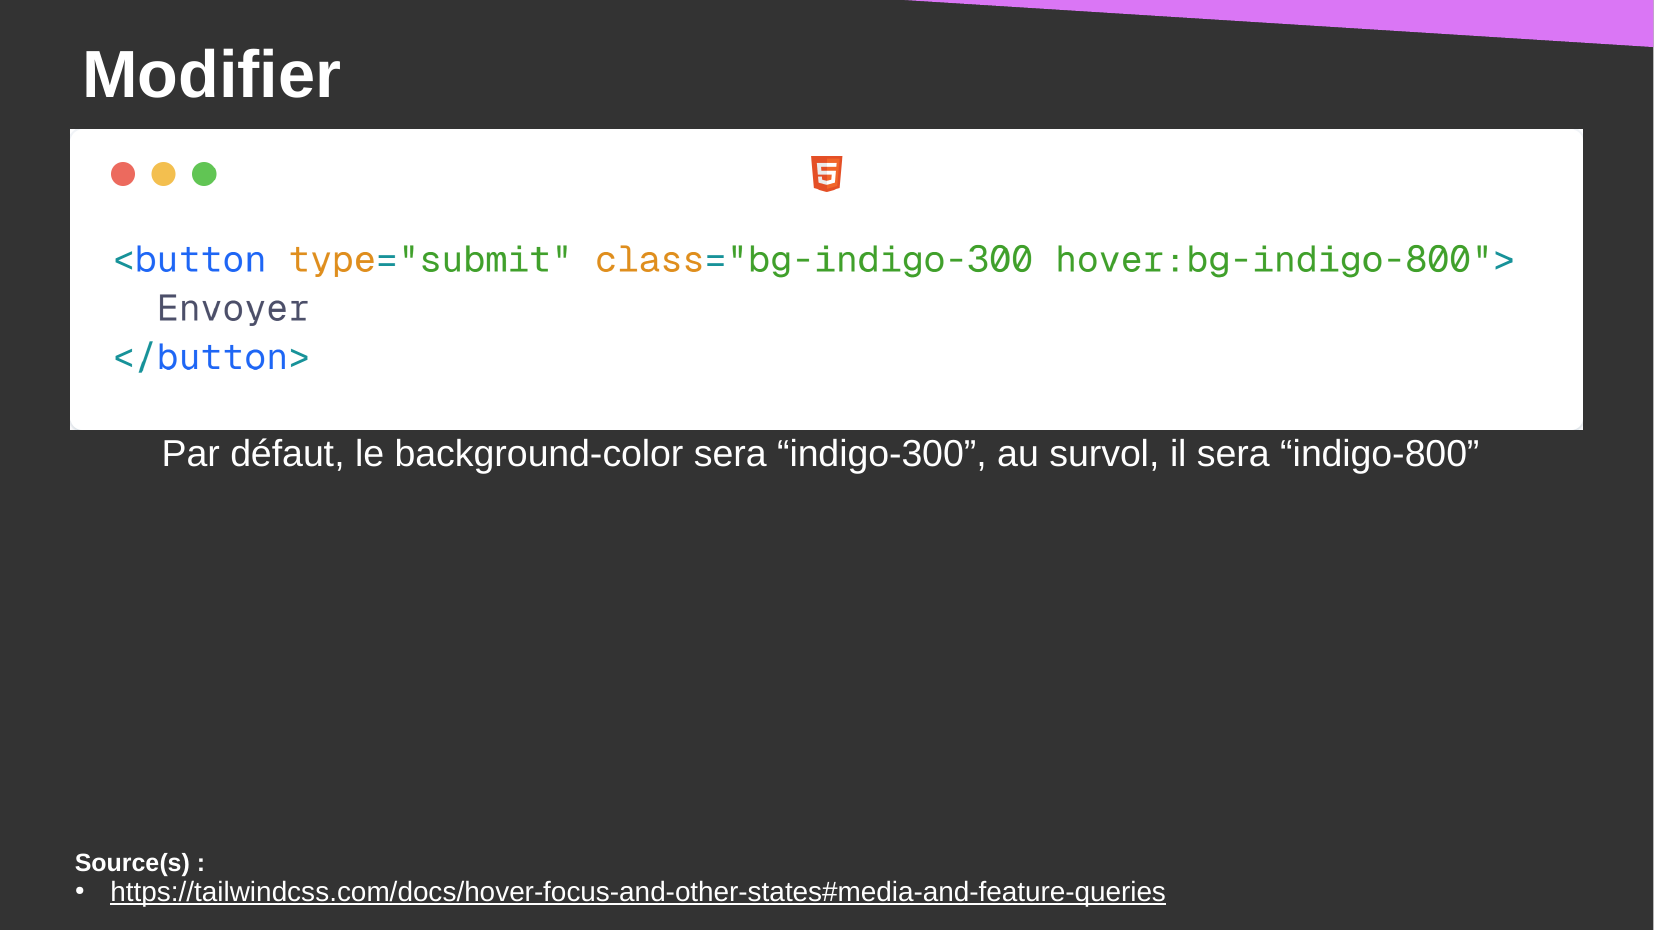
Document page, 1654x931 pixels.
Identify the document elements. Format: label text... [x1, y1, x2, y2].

text_box Source(s) : https://tailwindcss.com/docs/hover-focus-and-other-states#media-and-feature-queries [60, 809, 1583, 915]
picture [70, 129, 1583, 430]
text_box Par défaut, le background-color sera “indigo-300”, au survol, il sera “indigo-800” [82, 430, 1560, 483]
title Modifier [82, 37, 1571, 114]
text_box [904, 0, 1654, 48]
